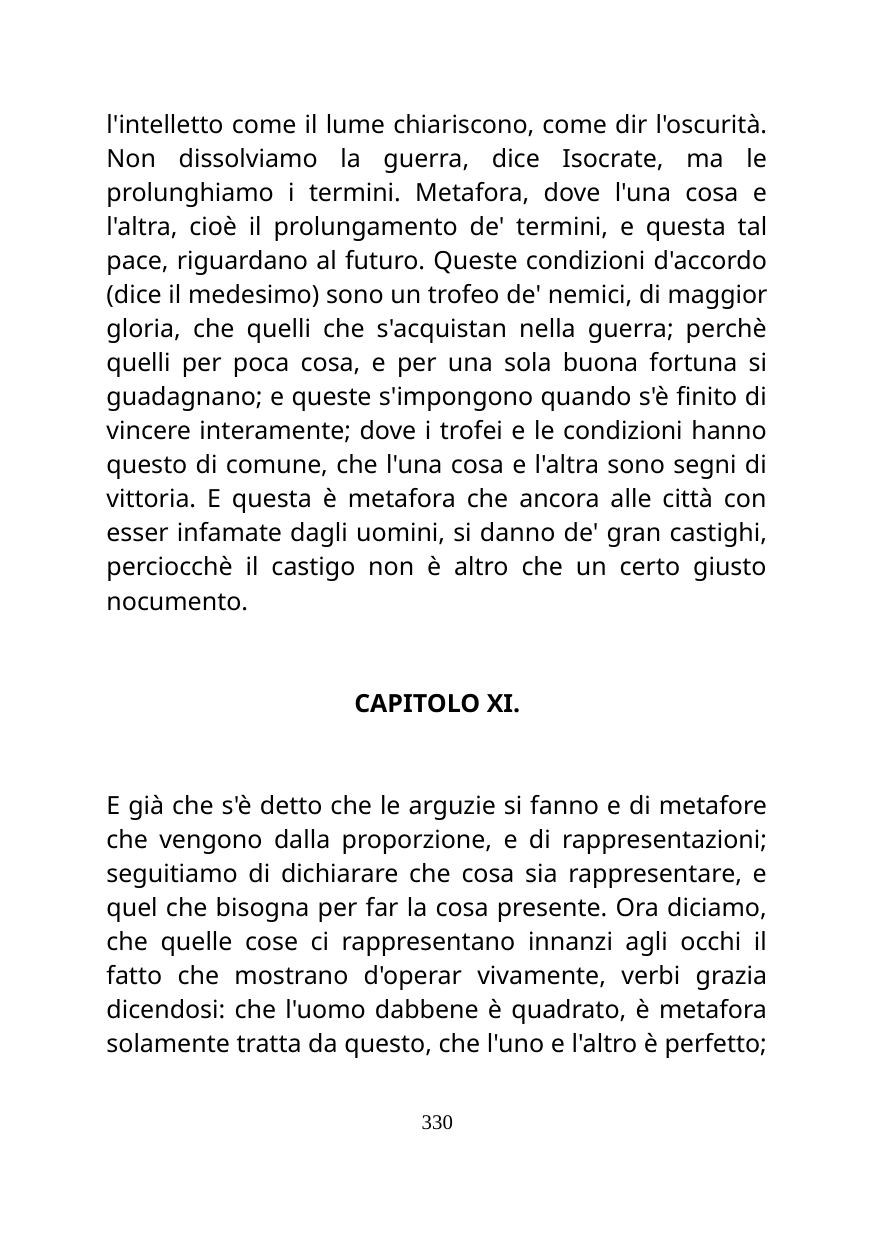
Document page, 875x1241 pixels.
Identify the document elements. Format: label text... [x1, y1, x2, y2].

text l'intelletto come il lume chiariscono, come dir l'oscurità. Non dissolviamo la guerra, dice Isocrate, ma le prolunghiamo i termini. Metafora, dove l'una cosa e l'altra, cioè il prolungamento de' termini, e questa tal pace, riguardano al futuro. Queste condizioni d'accordo (dice il medesimo) sono un trofeo de' nemici, di maggior gloria, che quelli che s'acquistan nella guerra; perchè quelli per poca cosa, e per una sola buona fortuna si guadagnano; e queste s'impongono quando s'è finito di vincere interamente; dove i trofei e le condizioni hanno questo di comune, che l'una cosa e l'altra sono segni di vittoria. E questa è metafora che ancora alle città con esser infamate dagli uomini, si danno de' gran castighi, perciocchè il castigo non è altro che un certo giusto nocumento. [106, 106, 768, 617]
text CAPITOLO XI. [106, 685, 768, 719]
text E già che s'è detto che le arguzie si fanno e di metafore che vengono dalla proporzione, e di rappresentazioni; seguitiamo di dichiarare che cosa sia rappresentare, e quel che bisogna per far la cosa presente. Ora diciamo, che quelle cose ci rappresentano innanzi agli occhi il fatto che mostrano d'operar vivamente, verbi grazia dicendosi: che l'uomo dabbene è quadrato, è metafora solamente tratta da questo, che l'uno e l'altro è perfetto; [106, 787, 768, 1060]
